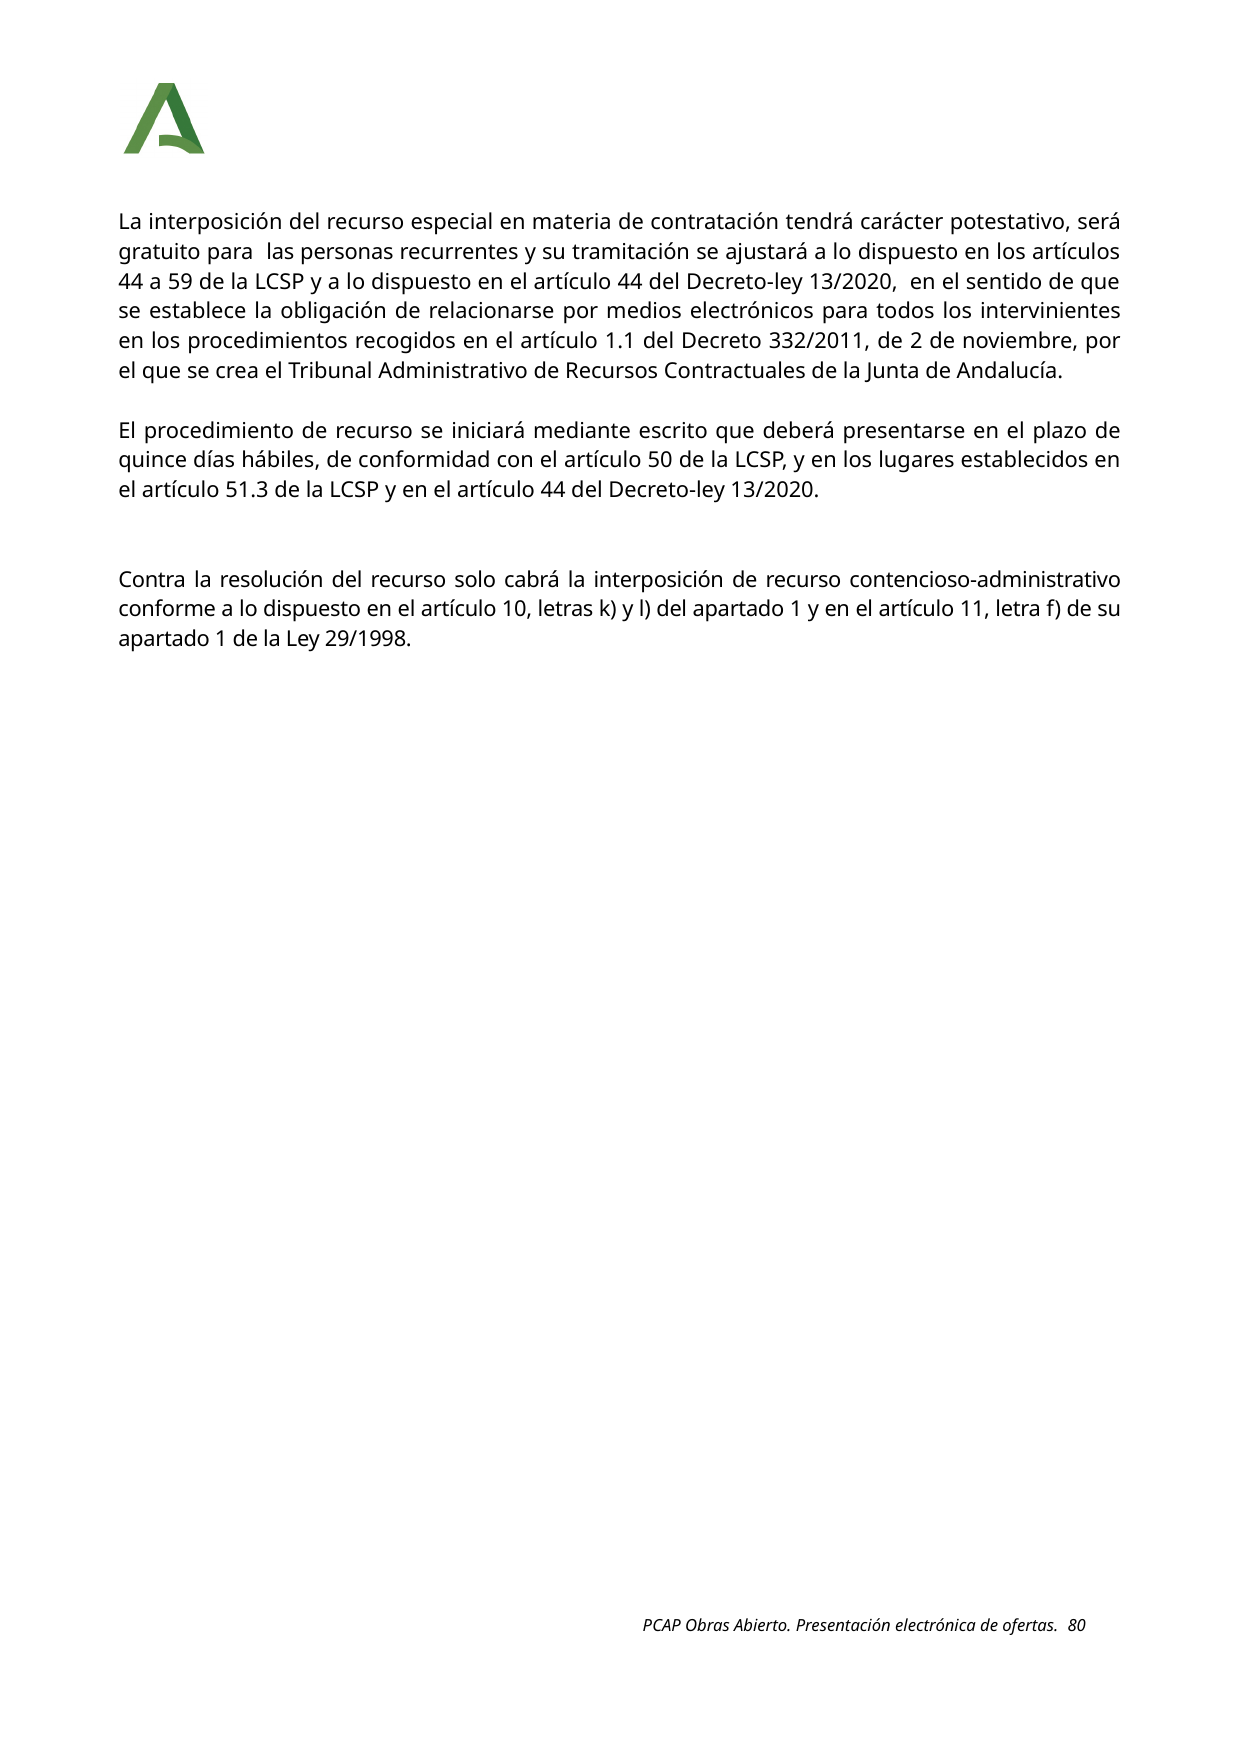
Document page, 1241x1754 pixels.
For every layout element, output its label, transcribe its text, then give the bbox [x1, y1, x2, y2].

picture [119, 78, 209, 158]
text La interposición del recurso especial en materia de contratación tendrá carácter potestativo, será gratuito para las personas recurrentes y su tramitación se ajustará a lo dispuesto en los artículos 44 a 59 de la LCSP y a lo dispuesto en el artículo 44 del Decreto-ley 13/2020, en el sentido de que se establece la obligación de relacionarse por medios electrónicos para todos los intervinientes en los procedimientos recogidos en el artículo 1.1 del Decreto 332/2011, de 2 de noviembre, por el que se crea el Tribunal Administrativo de Recursos Contractuales de la Junta de Andalucía. [118, 206, 1122, 385]
text El procedimiento de recurso se iniciará mediante escrito que deberá presentarse en el plazo de quince días hábiles, de conformidad con el artículo 50 de la LCSP, y en los lugares establecidos en el artículo 51.3 de la LCSP y en el artículo 44 del Decreto-ley 13/2020. [118, 415, 1122, 504]
text Contra la resolución del recurso solo cabrá la interposición de recurso contencioso-administrativo conforme a lo dispuesto en el artículo 10, letras k) y l) del apartado 1 y en el artículo 11, letra f) de su apartado 1 de la Ley 29/1998. [118, 564, 1122, 653]
